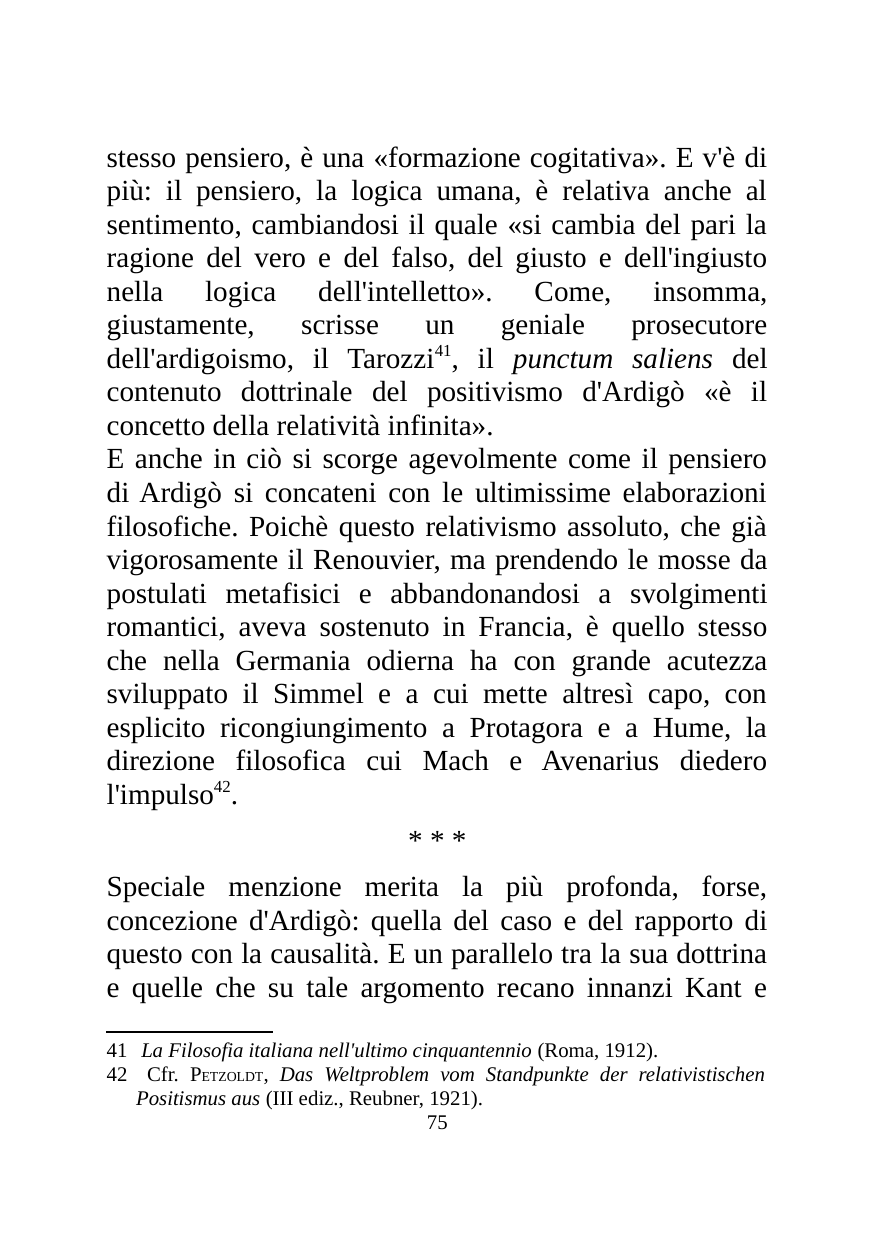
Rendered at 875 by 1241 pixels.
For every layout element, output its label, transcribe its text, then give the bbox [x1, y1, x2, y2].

text Cfr. Petzoldt, Das Weltproblem vom Standpunkte der relativistischen Positismus aus (III ediz., Reubner, 1921). [106, 1062, 768, 1110]
text * * * [106, 823, 768, 857]
text La Filosofia italiana nell'ultimo cinquantennio (Roma, 1912). [106, 1038, 768, 1062]
text stesso pensiero, è una «formazione cogitativa». E v'è di più: il pensiero, la logica umana, è relativa anche al sentimento, cambiandosi il quale «si cambia del pari la ragione del vero e del falso, del giusto e dell'ingiusto nella logica dell'intelletto». Come, insomma, giustamente, scrisse un geniale prosecutore dell'ardigoismo, il Tarozzi, il punctum saliens del contenuto dottrinale del positivismo d'Ardigò «è il concetto della relatività infinita». [106, 140, 768, 442]
text E anche in ciò si scorge agevolmente come il pensiero di Ardigò si concateni con le ultimissime elaborazioni filosofiche. Poichè questo relativismo assoluto, che già vigorosamente il Renouvier, ma prendendo le mosse da postulati metafisici e abbandonandosi a svolgimenti romantici, aveva sostenuto in Francia, è quello stesso che nella Germania odierna ha con grande acutezza sviluppato il Simmel e a cui mette altresì capo, con esplicito ricongiungimento a Protagora e a Hume, la direzione filosofica cui Mach e Avenarius diedero l'impulso. [106, 442, 768, 811]
text Speciale menzione merita la più profonda, forse, concezione d'Ardigò: quella del caso e del rapporto di questo con la causalità. E un parallelo tra la sua dottrina e quelle che su tale argomento recano innanzi Kant e [106, 869, 768, 1003]
